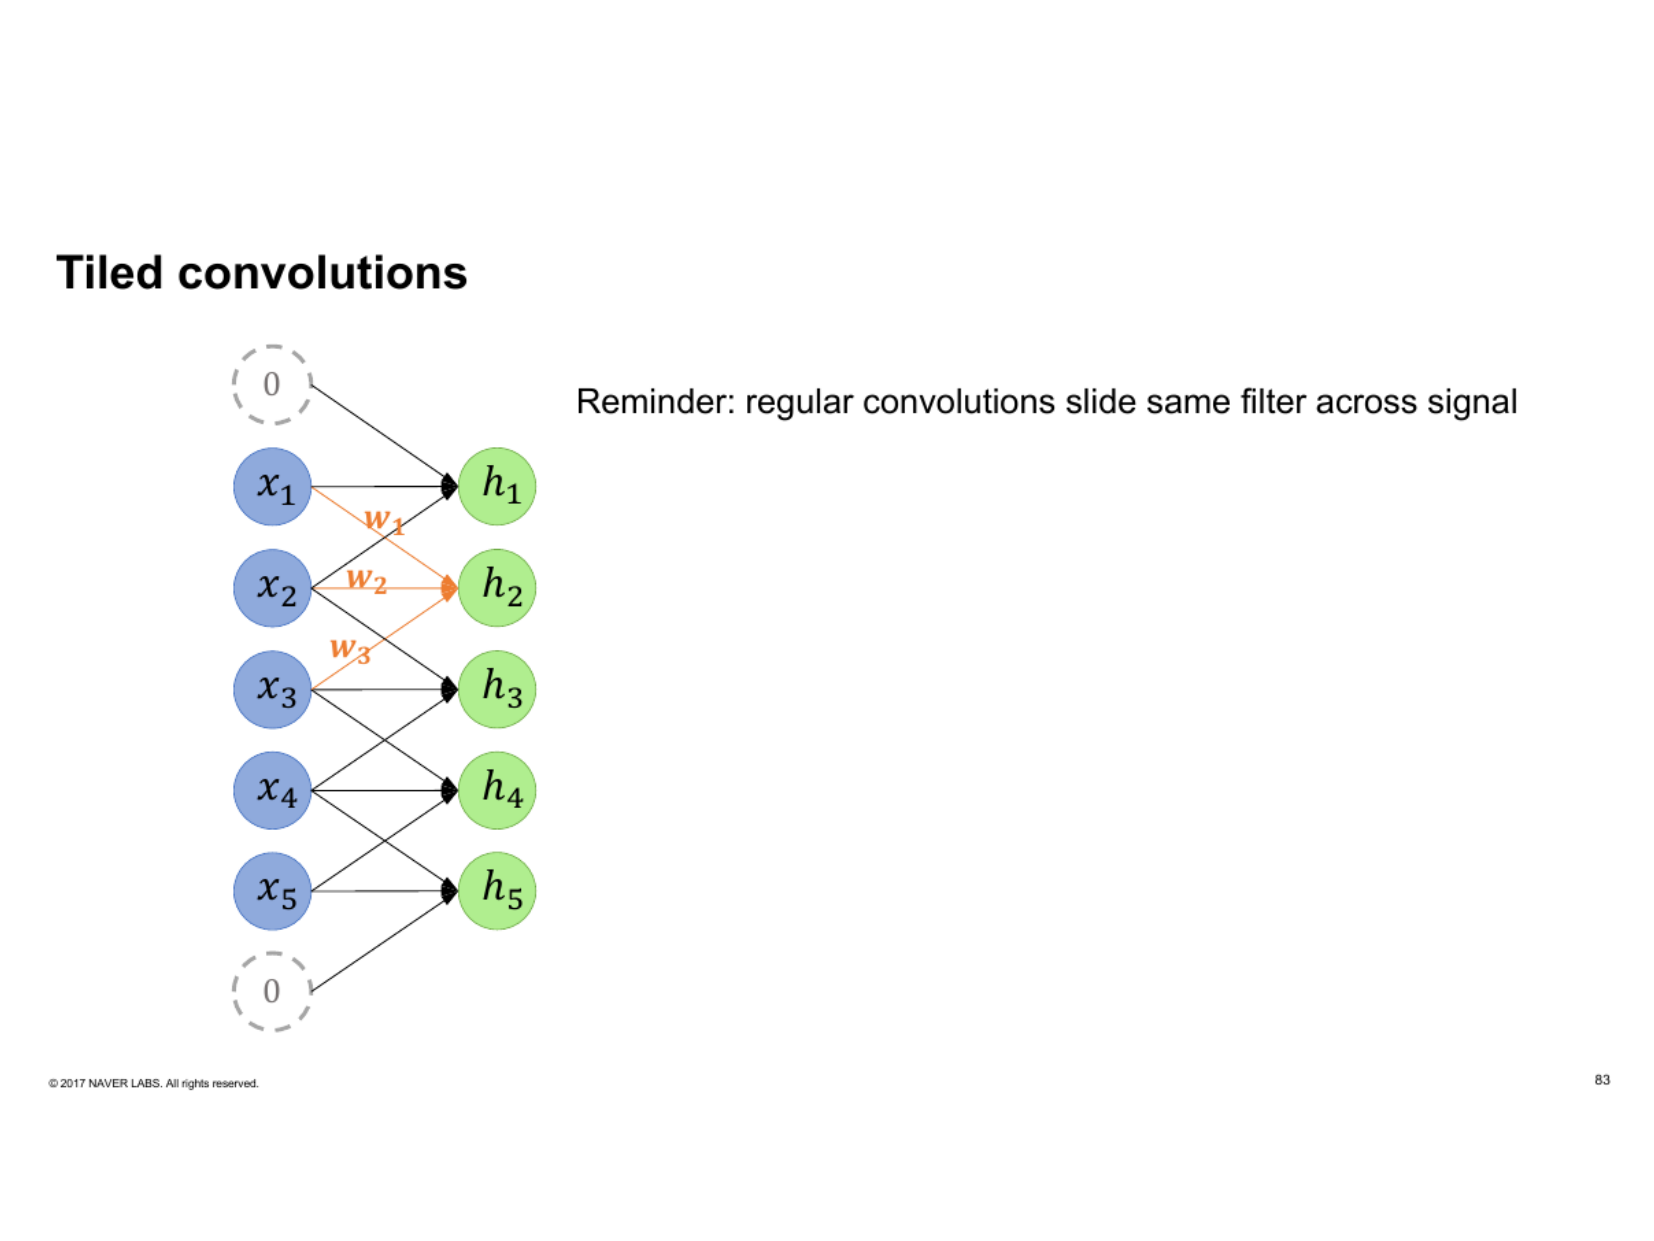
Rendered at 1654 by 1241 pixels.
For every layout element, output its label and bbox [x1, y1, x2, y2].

picture [2, 205, 1654, 1119]
